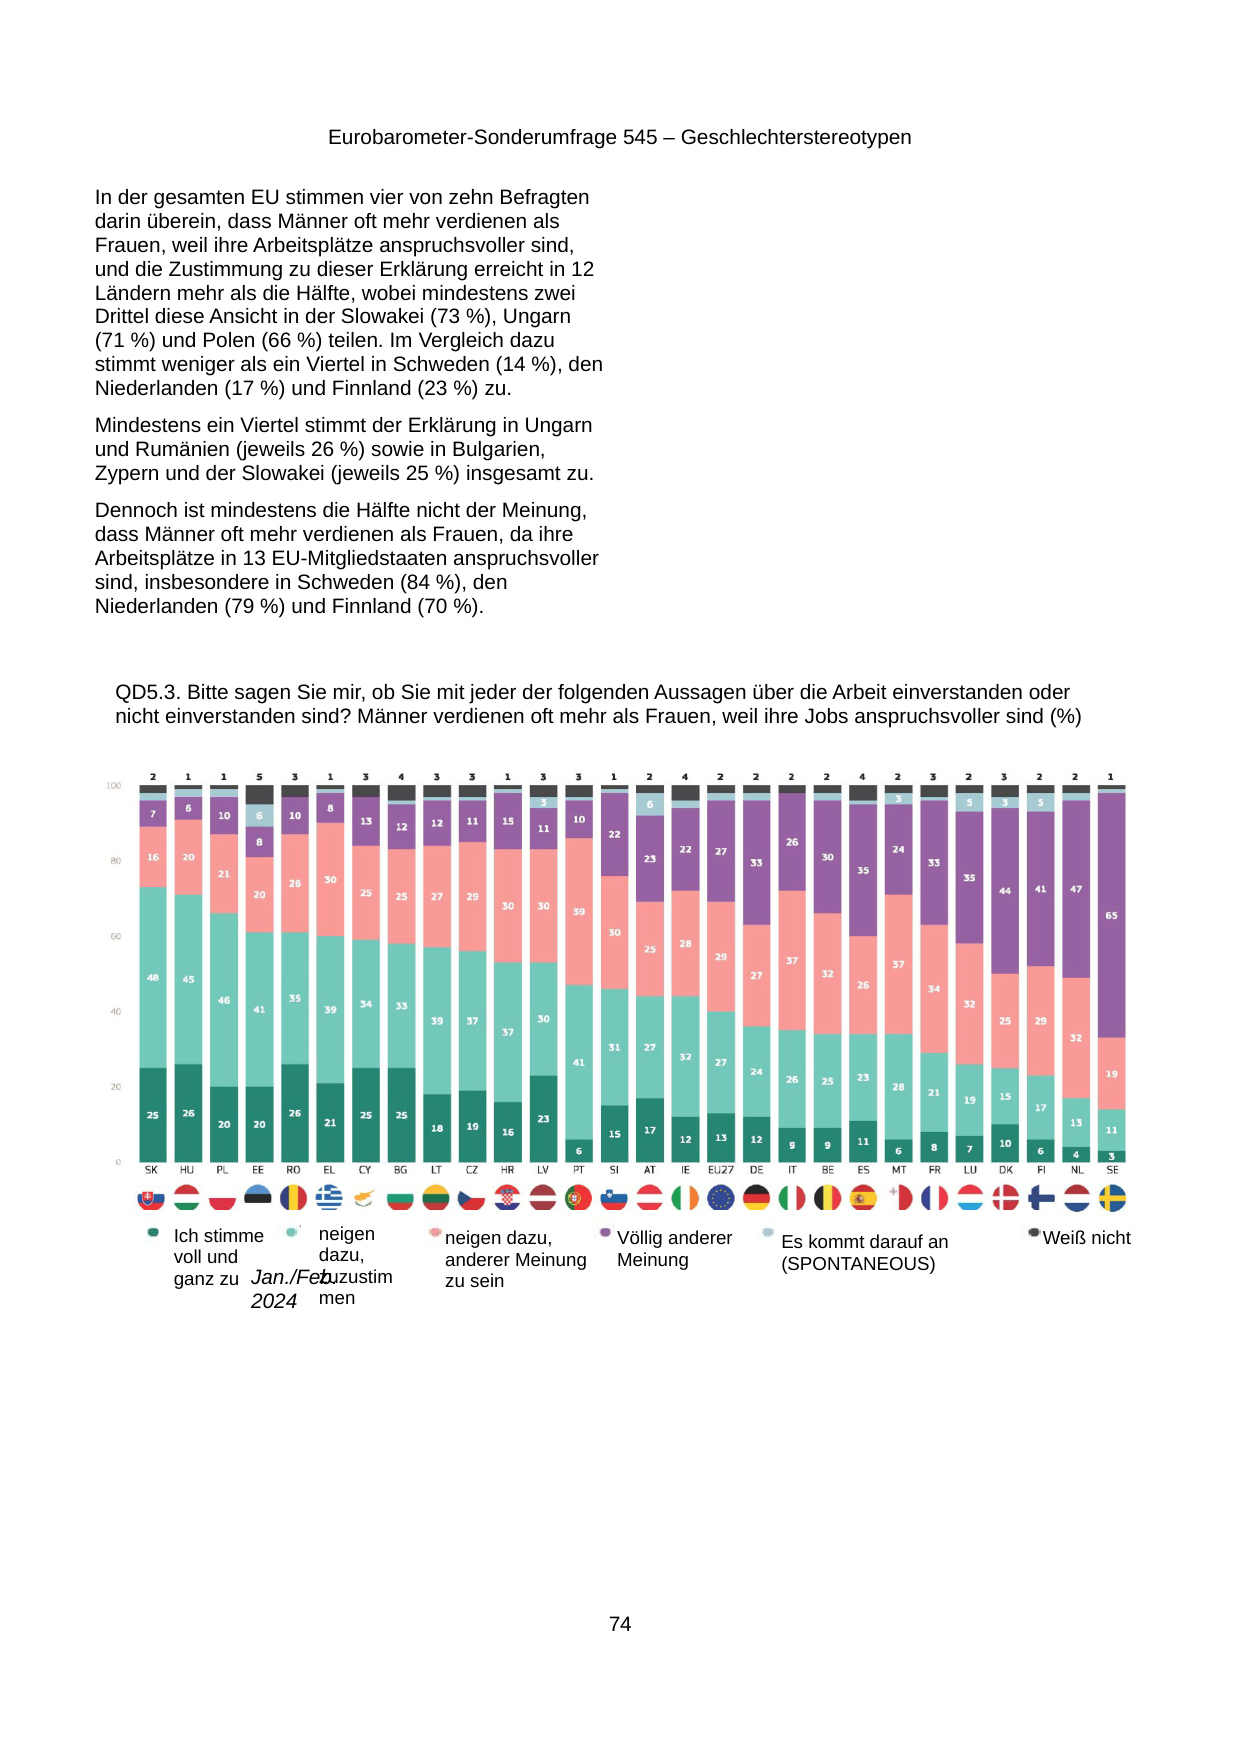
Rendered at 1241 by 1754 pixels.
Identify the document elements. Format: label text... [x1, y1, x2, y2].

picture [97, 766, 1129, 1247]
picture [820, 1239, 825, 1247]
text In der gesamten EU stimmen vier von zehn Befragten darin überein, dass Männer oft mehr verdienen als Frauen, weil ihre Arbeitsplätze anspruchsvoller sind, und die Zustimmung zu dieser Erklärung erreicht in 12 Ländern mehr als die Hälfte, wobei mindestens zwei Drittel diese Ansicht in der Slowakei (73 %), Ungarn (71 %) und Polen (66 %) teilen. Im Vergleich dazu stimmt weniger als ein Viertel in Schweden (14 %), den Niederlanden (17 %) und Finnland (23 %) zu. [94, 184, 605, 400]
text Mindestens ein Viertel stimmt der Erklärung in Ungarn und Rumänien (jeweils 26 %) sowie in Bulgarien, Zypern und der Slowakei (jeweils 25 %) insgesamt zu. [94, 413, 605, 485]
text Dennoch ist mindestens die Hälfte nicht der Meinung, dass Männer oft mehr verdienen als Frauen, da ihre Arbeitsplätze in 13 EU-Mitgliedstaaten anspruchsvoller sind, insbesondere in Schweden (84 %), den Niederlanden (79 %) und Finnland (70 %). [94, 498, 605, 618]
